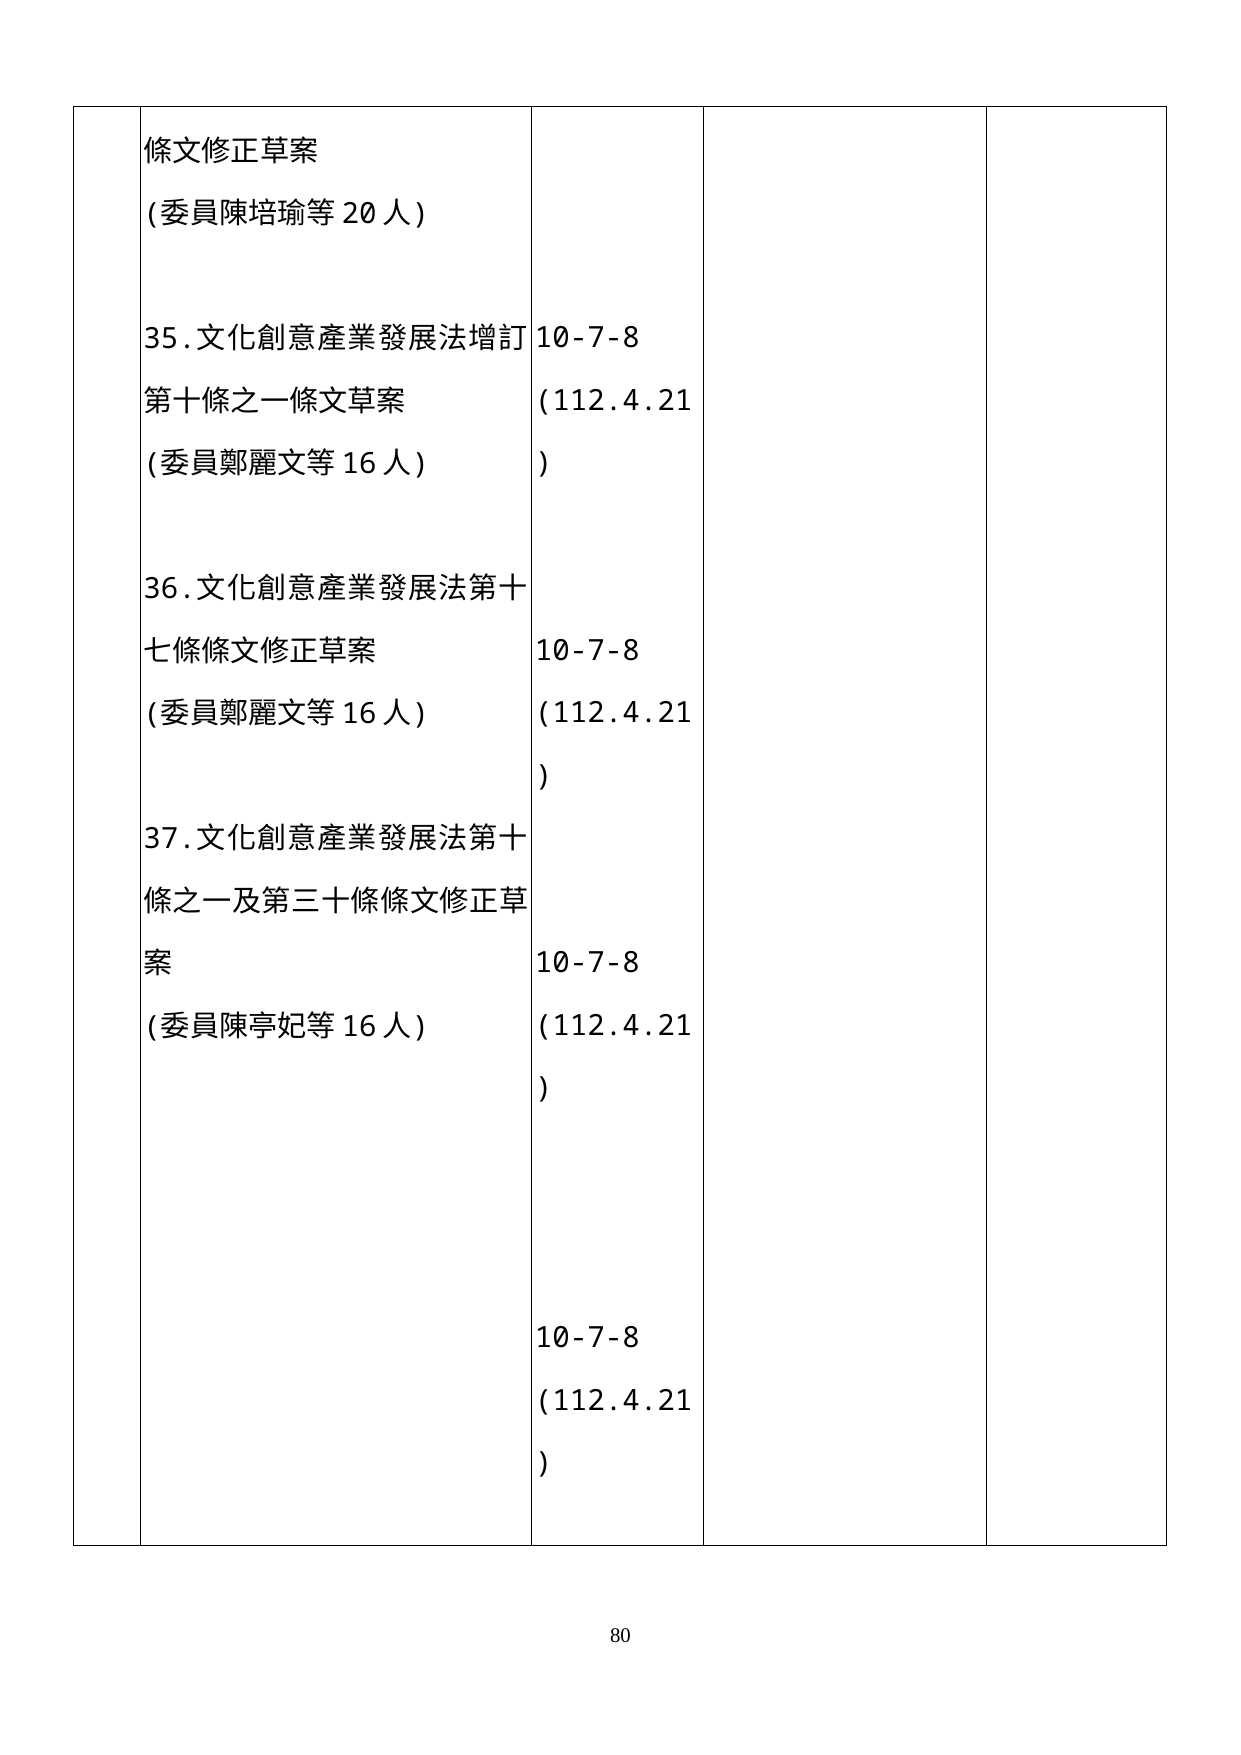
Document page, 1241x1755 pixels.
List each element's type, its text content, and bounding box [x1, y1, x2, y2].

table_cell [74, 107, 140, 1544]
table_cell [704, 107, 986, 1544]
table_cell 10-7-8 (112.4.21) 10-7-8 (112.4.21) 10-7-8 (112.4.21) 10-7-8 (112.4.21) [532, 107, 703, 1544]
table_cell [987, 107, 1166, 1544]
table_cell 條文修正草案 (委員陳培瑜等20人) 35.文化創意產業發展法增訂第十條之一條文草案 (委員鄭麗文等16人) 36.文化創意產業發展法第十七條條文修正草案 (委員鄭麗文等16人) 37.文化創意產業發展法第十條之一及第三十條條文修正草案 (委員陳亭妃等16人) [141, 107, 531, 1544]
